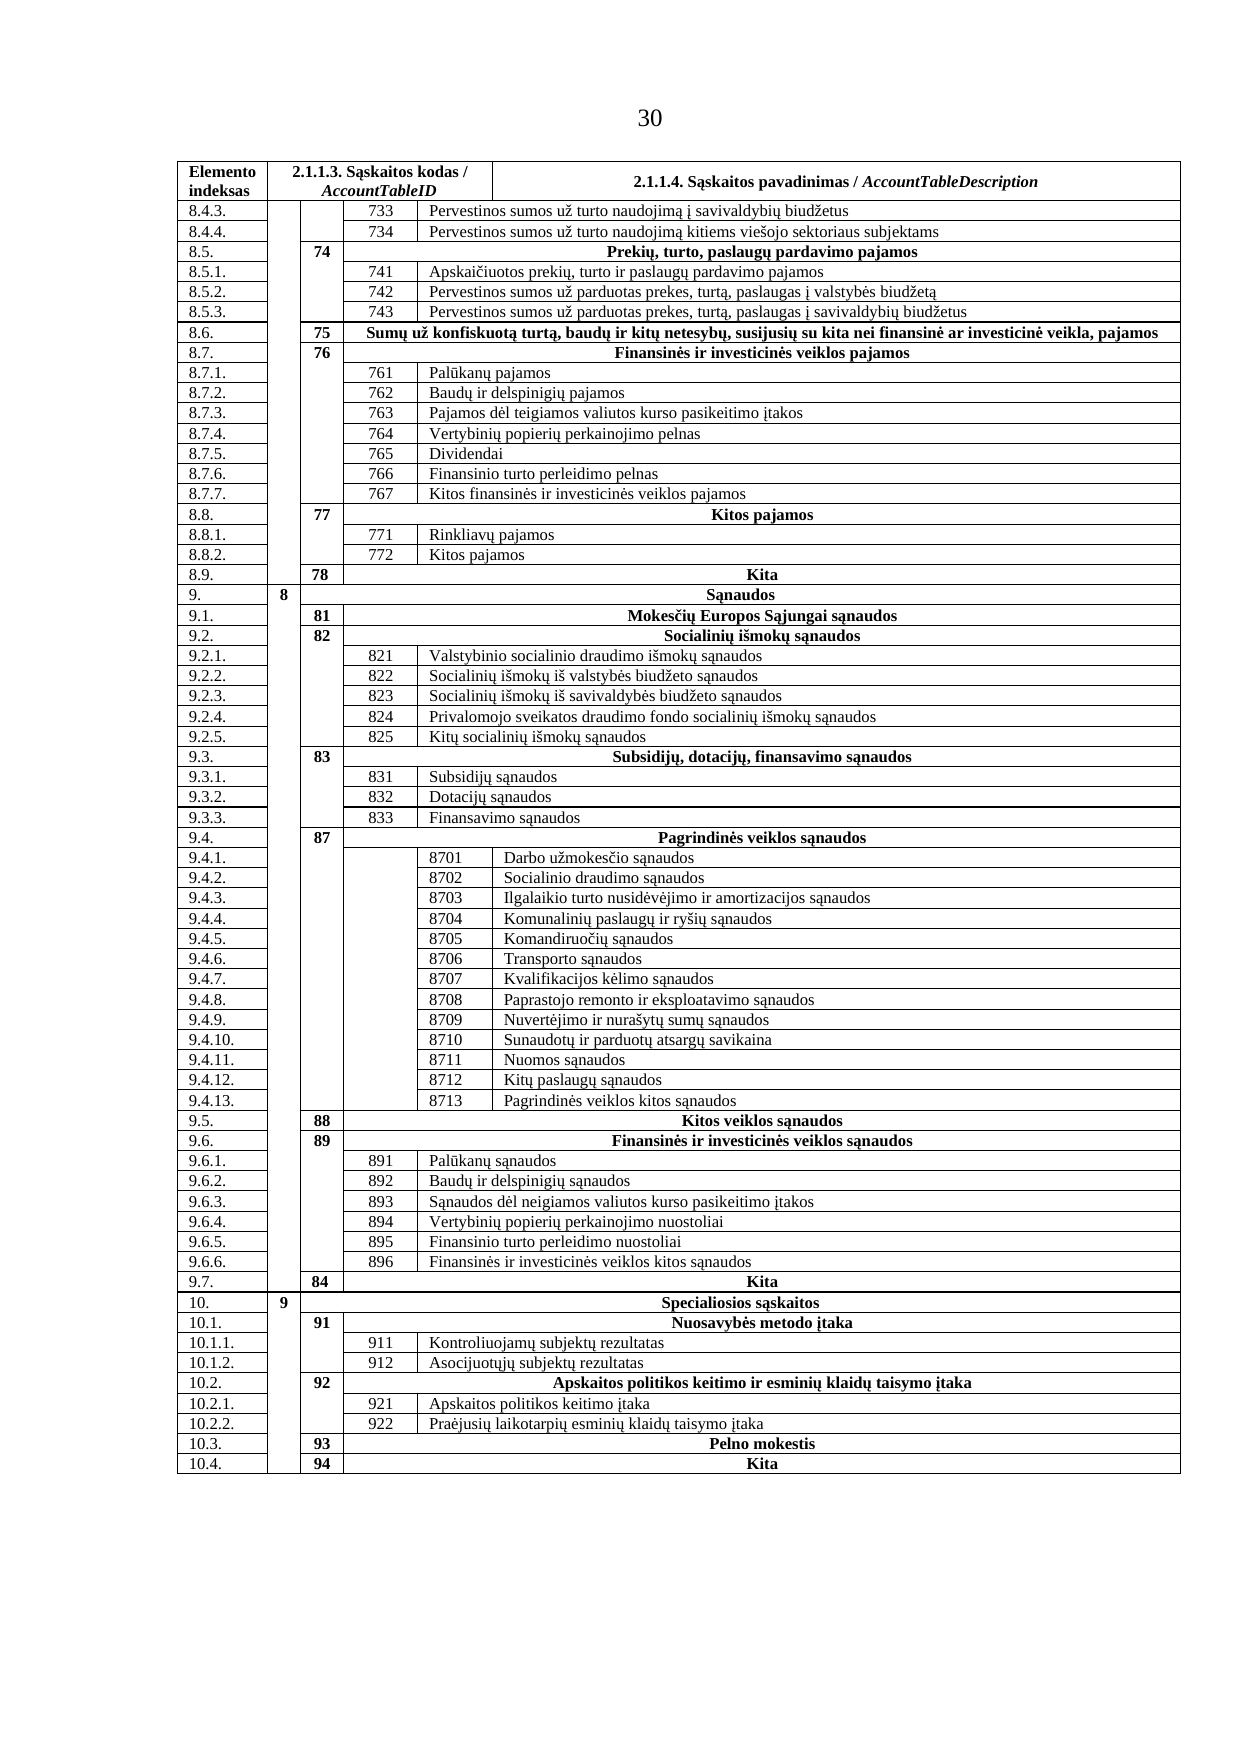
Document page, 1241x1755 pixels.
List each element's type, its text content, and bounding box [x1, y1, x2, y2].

table_cell Sąnaudos [301, 585, 1180, 604]
table_cell 9.4.9. [178, 1010, 267, 1029]
table_cell 9.6.3. [178, 1191, 267, 1211]
table_cell Vertybinių popierių perkainojimo nuostoliai [418, 1212, 1180, 1231]
table_cell 76 [301, 343, 343, 503]
table_cell Finansinės ir investicinės veiklos sąnaudos [344, 1131, 1180, 1150]
table_cell 9.2.5. [178, 727, 267, 746]
table_cell Valstybinio socialinio draudimo išmokų sąnaudos [418, 646, 1180, 665]
table_cell Pelno mokestis [344, 1434, 1180, 1453]
table_cell 9.2. [178, 626, 267, 645]
table_cell 733 [344, 201, 417, 220]
table_cell Kitos pajamos [418, 545, 1180, 564]
table_cell 764 [344, 424, 417, 443]
table_cell 9.6.4. [178, 1212, 267, 1231]
table_cell 93 [301, 1434, 343, 1453]
table_cell 9.3.1. [178, 767, 267, 786]
table_cell 82 [301, 626, 343, 746]
table_cell 83 [301, 747, 343, 827]
table_cell Socialinių išmokų sąnaudos [344, 626, 1180, 645]
table_cell 9 [268, 1293, 300, 1473]
table_cell 9.4.13. [178, 1090, 267, 1109]
table_cell 77 [301, 504, 343, 564]
table_cell 8.5.1. [178, 262, 267, 281]
table_cell 8.7. [178, 343, 267, 362]
table_cell Mokesčių Europos Sąjungai sąnaudos [344, 605, 1180, 624]
table_cell Kita [344, 1454, 1180, 1473]
table_cell Finansinio turto perleidimo pelnas [418, 464, 1180, 483]
table_cell 8.7.3. [178, 403, 267, 422]
table_cell 9.6.1. [178, 1151, 267, 1170]
table_cell Komandiruočių sąnaudos [493, 929, 1180, 948]
table_cell 9.5. [178, 1111, 267, 1130]
table_cell 91 [301, 1313, 343, 1372]
table_cell Sąnaudos dėl neigiamos valiutos kurso pasikeitimo įtakos [418, 1191, 1180, 1211]
table_cell 762 [344, 383, 417, 402]
table_cell Pagrindinės veiklos sąnaudos [344, 828, 1180, 847]
table_cell 8707 [418, 969, 492, 988]
table_cell Praėjusių laikotarpių esminių klaidų taisymo įtaka [418, 1414, 1180, 1433]
table_cell Kitų paslaugų sąnaudos [493, 1070, 1180, 1089]
table_cell 9.1. [178, 605, 267, 624]
table_cell Sumų už konfiskuotą turtą, baudų ir kitų netesybų, susijusių su kita nei finansinė ar investicinė veikla, pajamos [344, 323, 1180, 342]
table_cell 8704 [418, 909, 492, 928]
table_cell Prekių, turto, paslaugų pardavimo pajamos [344, 242, 1180, 261]
table_cell Apskaitos politikos keitimo įtaka [418, 1394, 1180, 1413]
table_cell 9.3. [178, 747, 267, 766]
table_cell 8.7.2. [178, 383, 267, 402]
table_cell Baudų ir delspinigių pajamos [418, 383, 1180, 402]
table_cell 9.2.1. [178, 646, 267, 665]
table_cell 8.7.7. [178, 484, 267, 503]
table_cell 742 [344, 282, 417, 301]
table_cell 8.9. [178, 565, 267, 584]
table_cell 8702 [418, 868, 492, 887]
table_cell Darbo užmokesčio sąnaudos [493, 848, 1180, 867]
table_cell 891 [344, 1151, 417, 1170]
table_cell 9.4.3. [178, 888, 267, 907]
table_cell Subsidijų, dotacijų, finansavimo sąnaudos [344, 747, 1180, 766]
table_cell 894 [344, 1212, 417, 1231]
table_cell 9.3.2. [178, 787, 267, 806]
table_cell 10.1.2. [178, 1353, 267, 1372]
table_cell 911 [344, 1333, 417, 1352]
table_cell 892 [344, 1171, 417, 1190]
table_cell Finansinės ir investicinės veiklos kitos sąnaudos [418, 1252, 1180, 1271]
table_cell 9.4.7. [178, 969, 267, 988]
table_cell 8.7.5. [178, 444, 267, 463]
table_cell Pagrindinės veiklos kitos sąnaudos [493, 1090, 1180, 1109]
table_cell Dividendai [418, 444, 1180, 463]
table_cell 8708 [418, 989, 492, 1008]
table_cell 10.3. [178, 1434, 267, 1453]
table_cell 8709 [418, 1010, 492, 1029]
table_cell Socialinio draudimo sąnaudos [493, 868, 1180, 887]
table_cell 831 [344, 767, 417, 786]
table_cell 763 [344, 403, 417, 422]
table_cell Apskaičiuotos prekių, turto ir paslaugų pardavimo pajamos [418, 262, 1180, 281]
table_cell 94 [301, 1454, 343, 1473]
table_cell 89 [301, 1131, 343, 1271]
table_cell 10.1.1. [178, 1333, 267, 1352]
table_cell 9.2.3. [178, 686, 267, 705]
table_cell Kontroliuojamų subjektų rezultatas [418, 1333, 1180, 1352]
table_cell Finansavimo sąnaudos [418, 808, 1180, 827]
table_cell Kitų socialinių išmokų sąnaudos [418, 727, 1180, 746]
table_cell Kitos veiklos sąnaudos [344, 1111, 1180, 1130]
table_cell Kita [344, 565, 1180, 584]
table_cell 9. [178, 585, 267, 604]
table_cell Nuvertėjimo ir nurašytų sumų sąnaudos [493, 1010, 1180, 1029]
table_cell 81 [301, 605, 343, 624]
table_cell 921 [344, 1394, 417, 1413]
table_cell 8712 [418, 1070, 492, 1089]
table_cell 912 [344, 1353, 417, 1372]
table_cell 8703 [418, 888, 492, 907]
table_cell 9.4.8. [178, 989, 267, 1008]
table_cell 9.7. [178, 1272, 267, 1291]
table_cell 741 [344, 262, 417, 281]
table_cell Kvalifikacijos kėlimo sąnaudos [493, 969, 1180, 988]
table_cell 74 [301, 242, 343, 321]
table_cell 8 [268, 585, 300, 1291]
table_cell 9.2.2. [178, 666, 267, 685]
table_cell 743 [344, 302, 417, 321]
table_cell 893 [344, 1191, 417, 1211]
table_cell 10.2.2. [178, 1414, 267, 1433]
table_cell 9.2.4. [178, 706, 267, 726]
table_cell 10. [178, 1293, 267, 1312]
table_cell [301, 201, 343, 241]
table_cell 88 [301, 1111, 343, 1130]
table_cell 9.4.6. [178, 949, 267, 968]
table_header 2.1.1.3. Sąskaitos kodas / AccountTableID [268, 162, 492, 200]
table_cell Apskaitos politikos keitimo ir esminių klaidų taisymo įtaka [344, 1373, 1180, 1392]
table_cell 8713 [418, 1090, 492, 1109]
table_cell 9.6.5. [178, 1232, 267, 1251]
table_cell 8.8. [178, 504, 267, 523]
table_cell Baudų ir delspinigių sąnaudos [418, 1171, 1180, 1190]
table_cell 8.7.1. [178, 363, 267, 382]
table_cell 8.6. [178, 323, 267, 342]
table_cell Socialinių išmokų iš valstybės biudžeto sąnaudos [418, 666, 1180, 685]
table_cell Pajamos dėl teigiamos valiutos kurso pasikeitimo įtakos [418, 403, 1180, 422]
table_cell 9.4.5. [178, 929, 267, 948]
table_header Elemento indeksas [178, 162, 267, 200]
table_cell 825 [344, 727, 417, 746]
table_cell Rinkliavų pajamos [418, 525, 1180, 544]
table_cell 8.8.1. [178, 525, 267, 544]
table_cell Privalomojo sveikatos draudimo fondo socialinių išmokų sąnaudos [418, 706, 1180, 726]
table_cell 833 [344, 808, 417, 827]
table_cell 78 [301, 565, 343, 584]
table_cell 823 [344, 686, 417, 705]
table_cell Ilgalaikio turto nusidėvėjimo ir amortizacijos sąnaudos [493, 888, 1180, 907]
table_cell 8706 [418, 949, 492, 968]
table_cell Kitos finansinės ir investicinės veiklos pajamos [418, 484, 1180, 503]
table_cell Pervestinos sumos už turto naudojimą kitiems viešojo sektoriaus subjektams [418, 221, 1180, 241]
table_cell 9.4.4. [178, 909, 267, 928]
table_cell 771 [344, 525, 417, 544]
table_cell 9.4.2. [178, 868, 267, 887]
table_cell 8710 [418, 1030, 492, 1049]
table_cell [268, 201, 300, 584]
table_cell [344, 848, 417, 1109]
table_cell 9.4.11. [178, 1050, 267, 1069]
table_cell 761 [344, 363, 417, 382]
table_cell Pervestinos sumos už parduotas prekes, turtą, paslaugas į savivaldybių biudžetus [418, 302, 1180, 321]
table_cell 84 [301, 1272, 343, 1291]
table_cell 824 [344, 706, 417, 726]
table_cell 895 [344, 1232, 417, 1251]
table_cell Pervestinos sumos už parduotas prekes, turtą, paslaugas į valstybės biudžetą [418, 282, 1180, 301]
table_cell Kitos pajamos [344, 504, 1180, 523]
table_cell 87 [301, 828, 343, 1109]
table_cell 772 [344, 545, 417, 564]
table_cell 9.4. [178, 828, 267, 847]
table_cell Nuomos sąnaudos [493, 1050, 1180, 1069]
table_cell 10.4. [178, 1454, 267, 1473]
table_cell 8.5.2. [178, 282, 267, 301]
table_cell 8.4.4. [178, 221, 267, 241]
table_cell 10.2.1. [178, 1394, 267, 1413]
table_cell 922 [344, 1414, 417, 1433]
table_cell Palūkanų sąnaudos [418, 1151, 1180, 1170]
table_cell 8.5.3. [178, 302, 267, 321]
table_cell Finansinio turto perleidimo nuostoliai [418, 1232, 1180, 1251]
table_cell 8.7.6. [178, 464, 267, 483]
table_cell Finansinės ir investicinės veiklos pajamos [344, 343, 1180, 362]
table_cell 10.1. [178, 1313, 267, 1332]
table_cell 8.4.3. [178, 201, 267, 220]
table_cell Sunaudotų ir parduotų atsargų savikaina [493, 1030, 1180, 1049]
table_cell 9.6.2. [178, 1171, 267, 1190]
table_cell Subsidijų sąnaudos [418, 767, 1180, 786]
table_cell 896 [344, 1252, 417, 1271]
table_cell Transporto sąnaudos [493, 949, 1180, 968]
table_cell 734 [344, 221, 417, 241]
table_header 2.1.1.4. Sąskaitos pavadinimas / AccountTableDescription [493, 162, 1180, 200]
table_cell Asocijuotųjų subjektų rezultatas [418, 1353, 1180, 1372]
table_cell Palūkanų pajamos [418, 363, 1180, 382]
table_cell Paprastojo remonto ir eksploatavimo sąnaudos [493, 989, 1180, 1008]
table_cell Vertybinių popierių perkainojimo pelnas [418, 424, 1180, 443]
table_cell Socialinių išmokų iš savivaldybės biudžeto sąnaudos [418, 686, 1180, 705]
table_cell 9.6. [178, 1131, 267, 1150]
table_cell 821 [344, 646, 417, 665]
table_cell Pervestinos sumos už turto naudojimą į savivaldybių biudžetus [418, 201, 1180, 220]
table_cell 92 [301, 1373, 343, 1433]
table_cell 766 [344, 464, 417, 483]
table_cell 8.5. [178, 242, 267, 261]
table_cell 9.4.10. [178, 1030, 267, 1049]
table_cell Nuosavybės metodo įtaka [344, 1313, 1180, 1332]
table_cell 822 [344, 666, 417, 685]
table_cell 832 [344, 787, 417, 806]
table_cell 9.6.6. [178, 1252, 267, 1271]
table_cell Specialiosios sąskaitos [301, 1293, 1180, 1312]
table_cell 767 [344, 484, 417, 503]
table_cell Kita [344, 1272, 1180, 1291]
table_cell 10.2. [178, 1373, 267, 1392]
table_cell 8705 [418, 929, 492, 948]
table_cell 9.3.3. [178, 808, 267, 827]
table_cell 765 [344, 444, 417, 463]
table_cell Komunalinių paslaugų ir ryšių sąnaudos [493, 909, 1180, 928]
table_cell 9.4.12. [178, 1070, 267, 1089]
table_cell 8.8.2. [178, 545, 267, 564]
table_cell 9.4.1. [178, 848, 267, 867]
table_cell 8.7.4. [178, 424, 267, 443]
table_cell 75 [301, 323, 343, 342]
table_cell Dotacijų sąnaudos [418, 787, 1180, 806]
table_cell 8711 [418, 1050, 492, 1069]
table_cell 8701 [418, 848, 492, 867]
